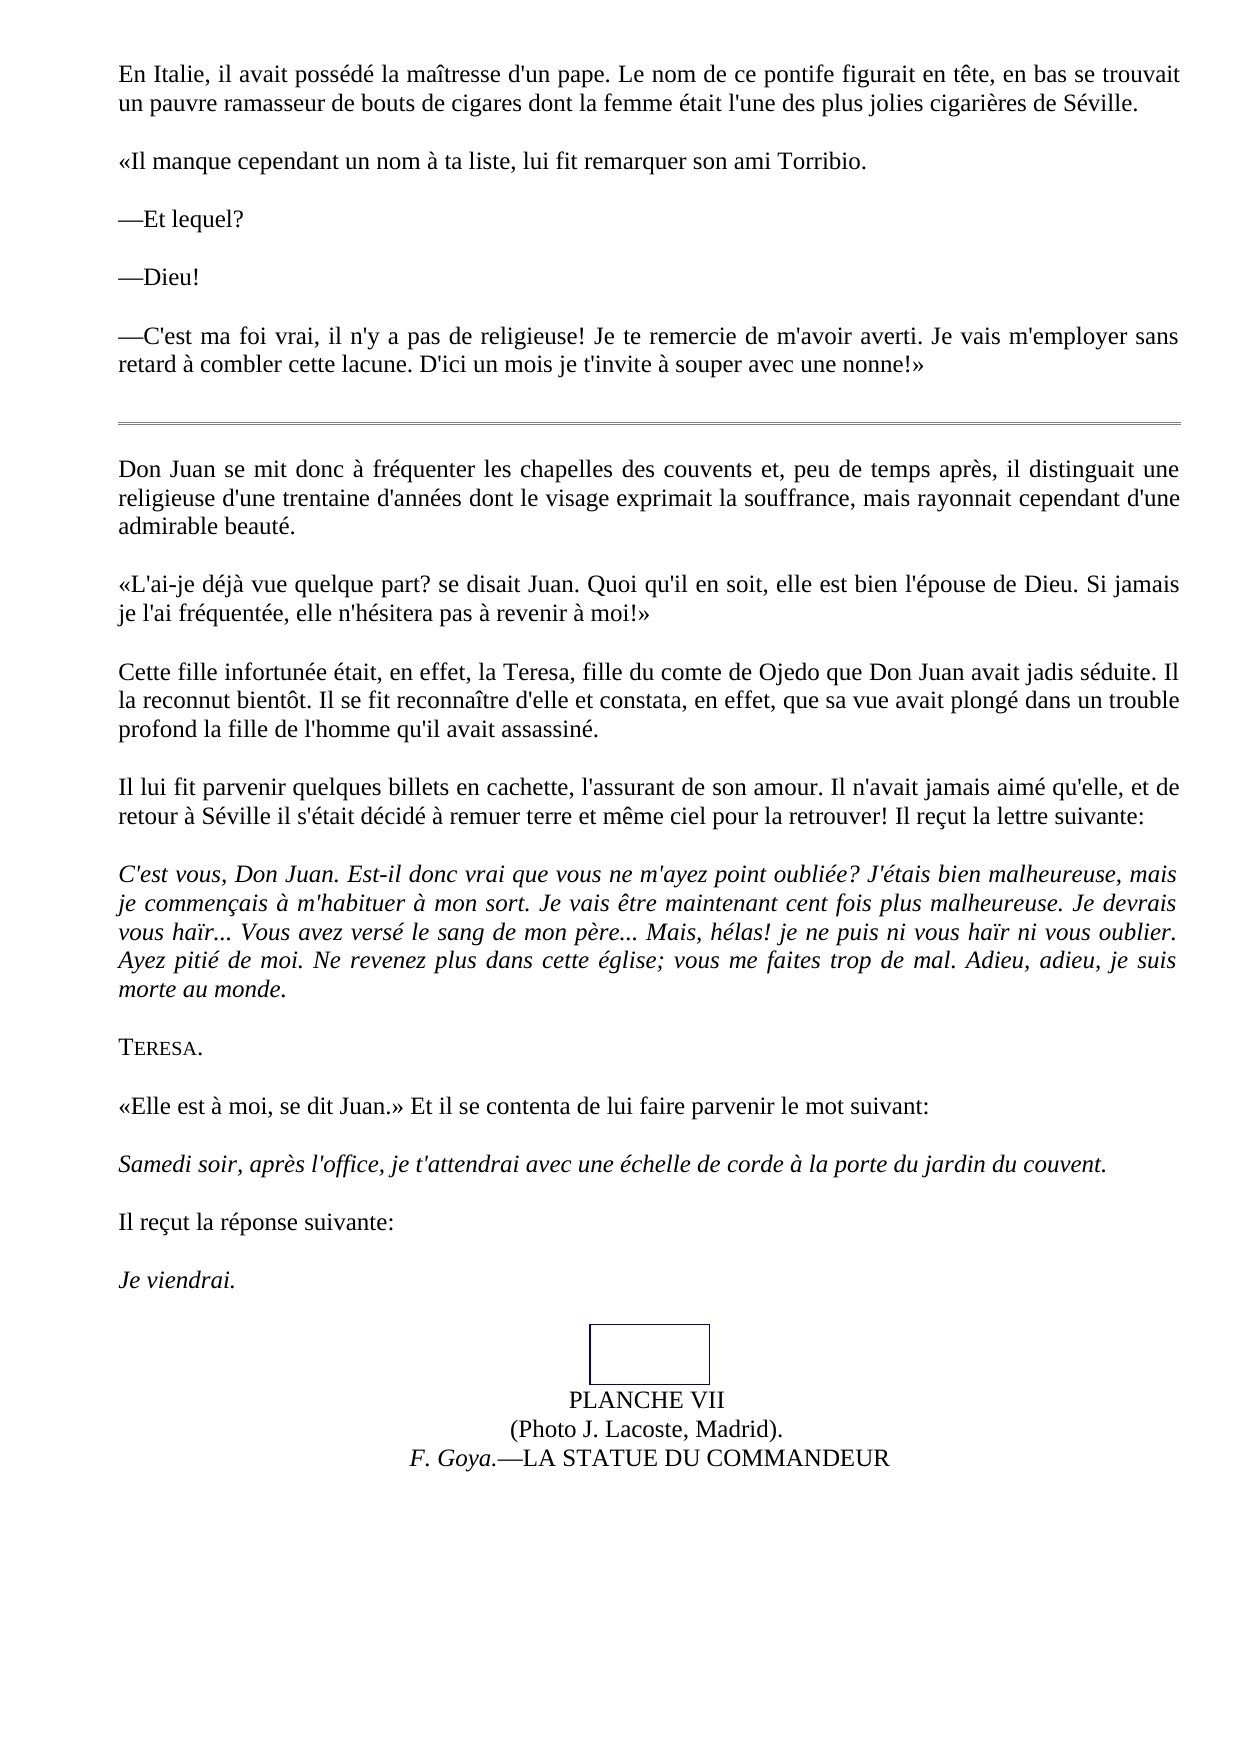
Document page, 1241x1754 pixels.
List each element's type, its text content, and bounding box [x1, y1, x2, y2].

text PLANCHE VII (Photo J. Lacoste, Madrid). F. Goya.—LA STATUE DU COMMANDEUR [118, 1324, 1181, 1472]
text «Elle est à moi, se dit Juan.» Et il se contenta de lui faire parvenir le mot suivant: [118, 1091, 1181, 1119]
text Samedi soir, après l'office, je t'attendrai avec une échelle de corde à la porte du jardin du couvent. [118, 1149, 1181, 1178]
text «Il manque cependant un nom à ta liste, lui fit remarquer son ami Torribio. [118, 146, 1181, 175]
text «L'ai-je déjà vue quelque part? se disait Juan. Quoi qu'il en soit, elle est bien l'épouse de Dieu. Si jamais je l'ai fréquentée, elle n'hésitera pas à revenir à moi!» [118, 569, 1181, 627]
text Cette fille infortunée était, en effet, la Teresa, fille du comte de Ojedo que Don Juan avait jadis séduite. Il la reconnut bientôt. Il se fit reconnaître d'elle et constata, en effet, que sa vue avait plongé dans un trouble profond la fille de l'homme qu'il avait assassiné. [118, 657, 1181, 743]
text Teresa. [118, 1032, 1181, 1061]
text C'est vous, Don Juan. Est-il donc vrai que vous ne m'ayez point oubliée? J'étais bien malheureuse, mais je commençais à m'habituer à mon sort. Je vais être maintenant cent fois plus malheureuse. Je devrais vous haïr... Vous avez versé le sang de mon père... Mais, hélas! je ne puis ni vous haïr ni vous oublier. Ayez pitié de moi. Ne revenez plus dans cette église; vous me faites trop de mal. Adieu, adieu, je suis morte au monde. [118, 859, 1181, 1003]
text Il reçut la réponse suivante: [118, 1207, 1181, 1236]
text —Dieu! [118, 262, 1181, 291]
text Il lui fit parvenir quelques billets en cachette, l'assurant de son amour. Il n'avait jamais aimé qu'elle, et de retour à Séville il s'était décidé à remuer terre et même ciel pour la retrouver! Il reçut la lettre suivante: [118, 772, 1181, 830]
text —Et lequel? [118, 204, 1181, 233]
text Don Juan se mit donc à fréquenter les chapelles des couvents et, peu de temps après, il distinguait une religieuse d'une trentaine d'années dont le visage exprimait la souffrance, mais rayonnait cependant d'une admirable beauté. [118, 454, 1181, 540]
text En Italie, il avait possédé la maîtresse d'un pape. Le nom de ce pontife figurait en tête, en bas se trouvait un pauvre ramasseur de bouts de cigares dont la femme était l'une des plus jolies cigarières de Séville. [118, 59, 1181, 117]
text —C'est ma foi vrai, il n'y a pas de religieuse! Je te remercie de m'avoir averti. Je vais m'employer sans retard à combler cette lacune. D'ici un mois je t'invite à souper avec une nonne!» [118, 321, 1181, 378]
text Je viendrai. [118, 1265, 1181, 1294]
